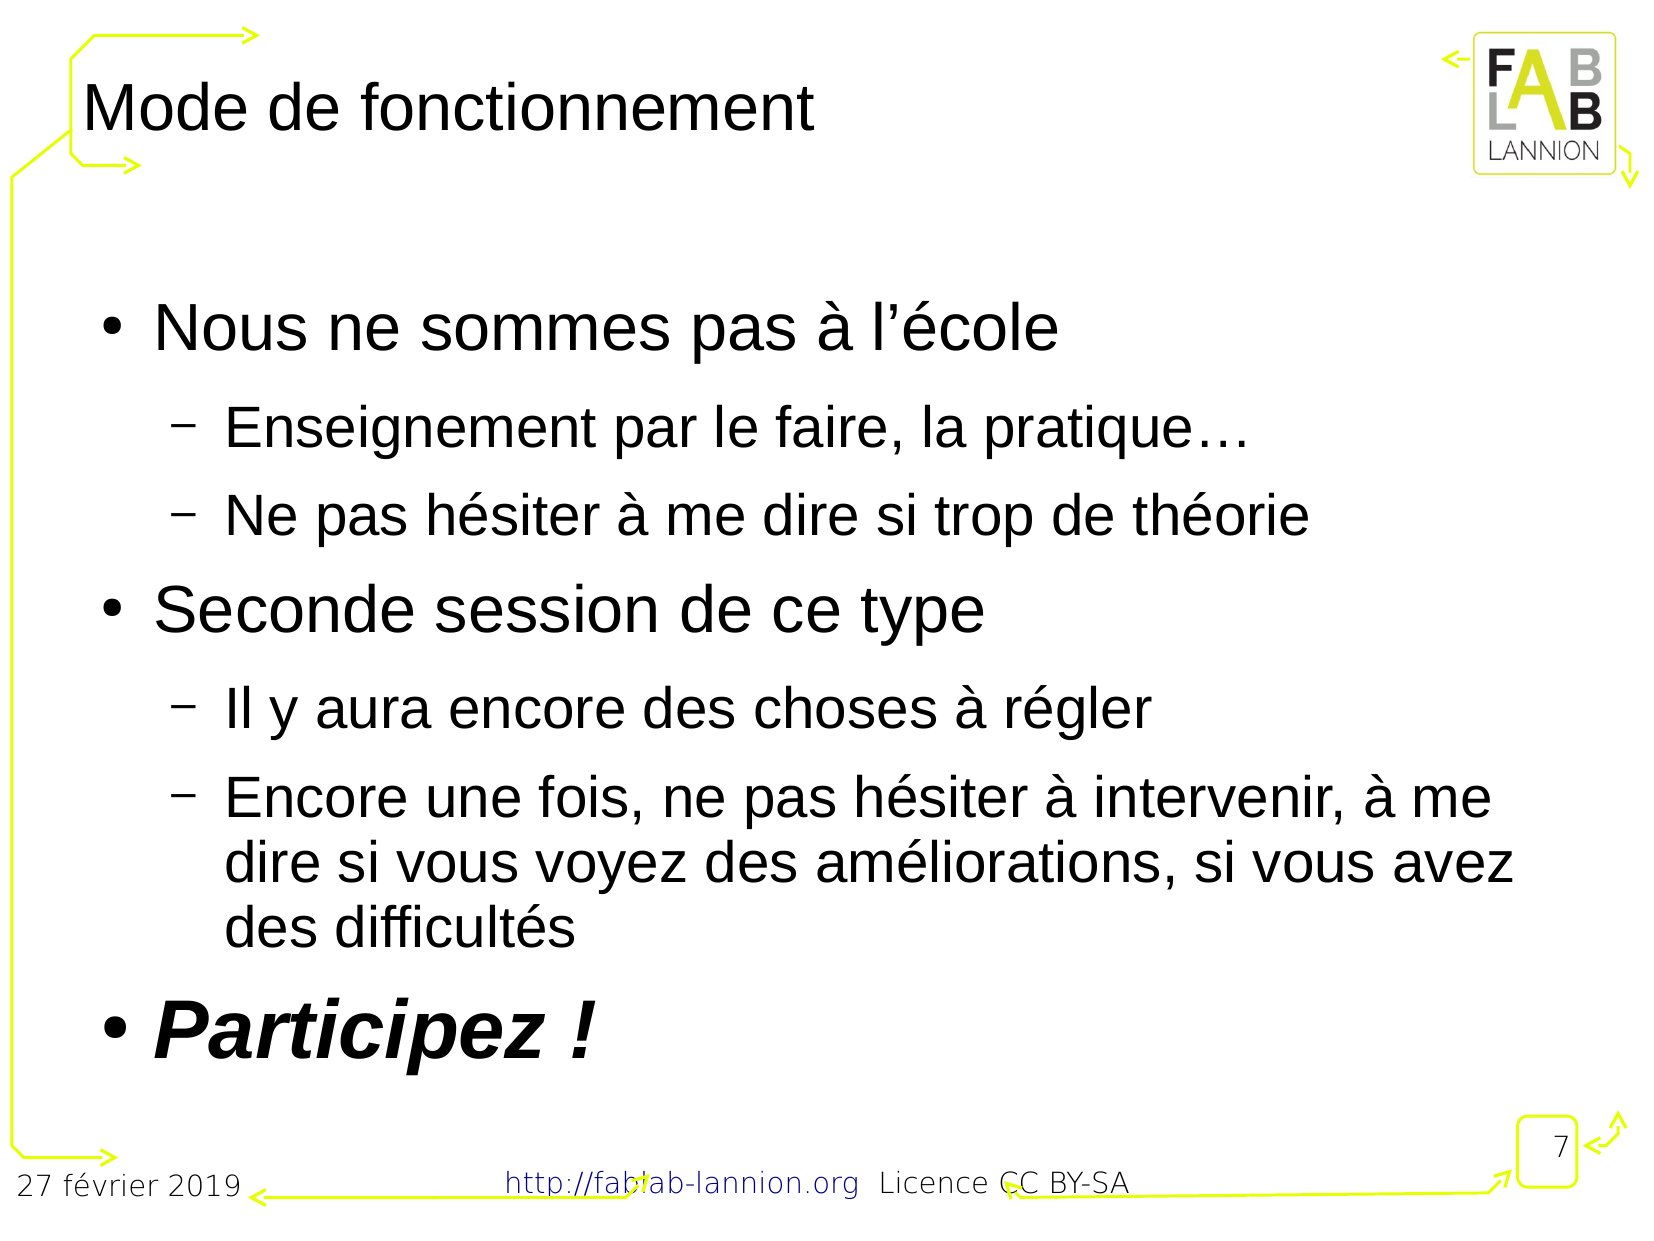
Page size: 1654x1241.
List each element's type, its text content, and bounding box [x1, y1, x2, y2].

picture [1470, 29, 1619, 178]
list Nous ne sommes pas à l’école Enseignement par le faire, la pratique… Ne pas hésiter à me dire si trop de théorie Seconde session de ce type Il y aura encore des choses à régler Encore une fois, ne pas hésiter à intervenir, à me dire si vous voyez des améliorations, si vous avez des difficultés Participez ! [82, 290, 1571, 1111]
title Mode de fonctionnement [82, 49, 1441, 166]
